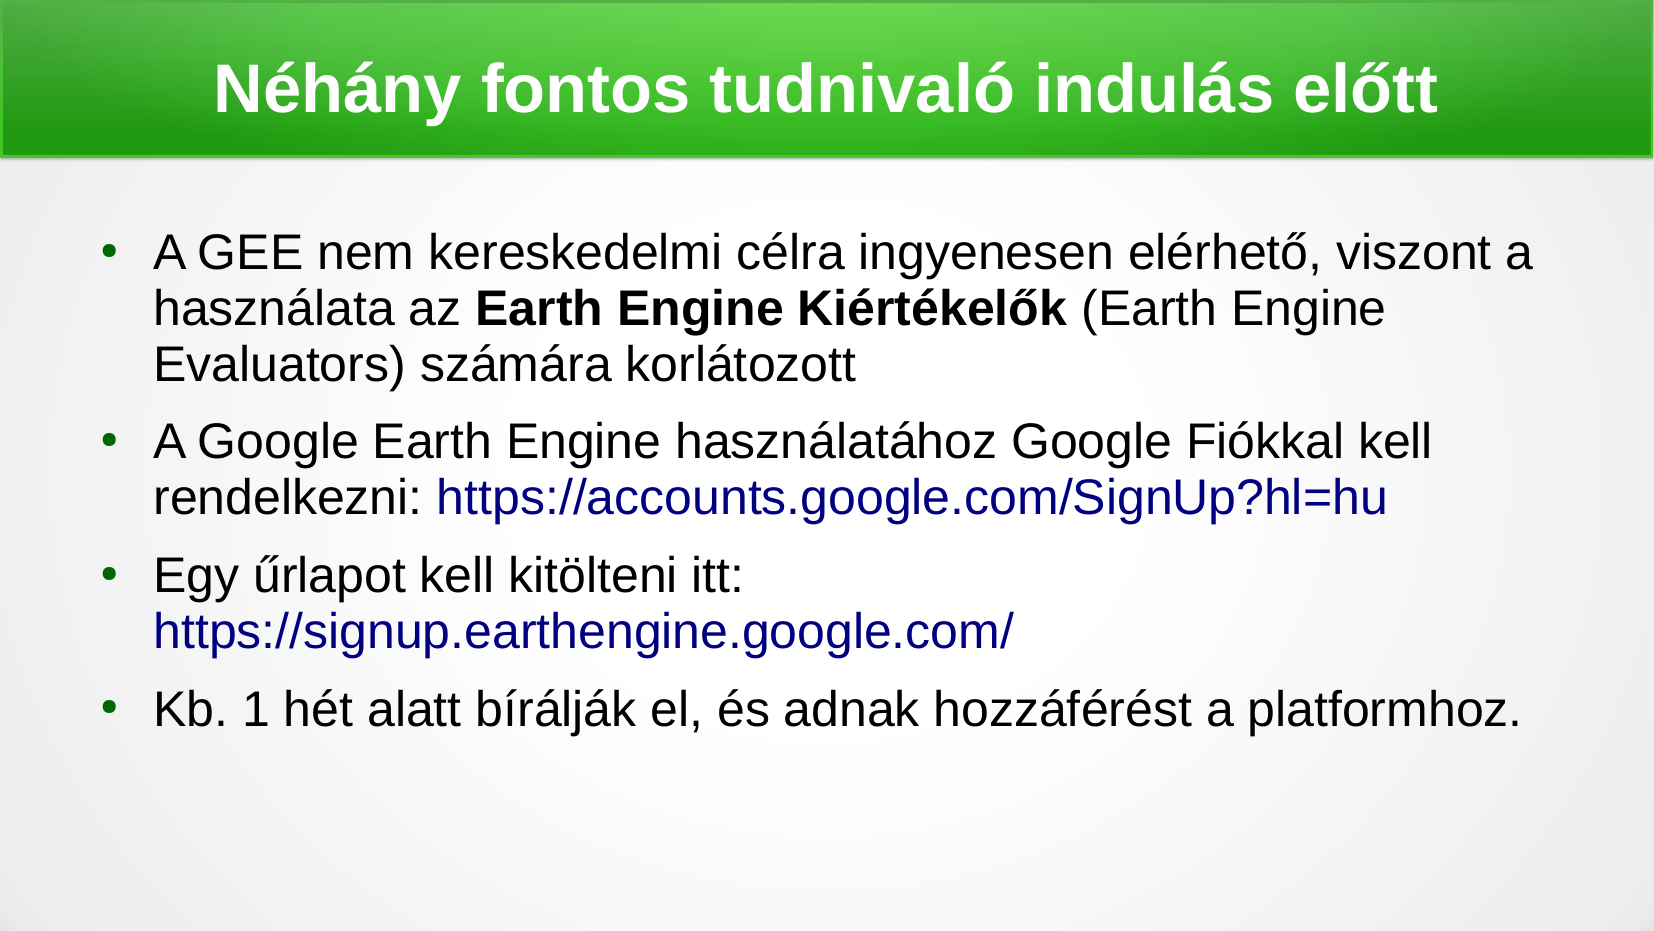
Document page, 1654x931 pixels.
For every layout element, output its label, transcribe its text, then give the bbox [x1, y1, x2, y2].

title Néhány fontos tudnivaló indulás előtt [82, 35, 1571, 142]
list A GEE nem kereskedelmi célra ingyenesen elérhető, viszont a használata az Earth Engine Kiértékelők (Earth Engine Evaluators) számára korlátozott A Google Earth Engine használatához Google Fiókkal kell rendelkezni: https://accounts.google.com/SignUp?hl=hu Egy űrlapot kell kitölteni itt: https://signup.earthengine.google.com/ Kb. 1 hét alatt bírálják el, és adnak hozzáférést a platformhoz. [82, 224, 1571, 764]
